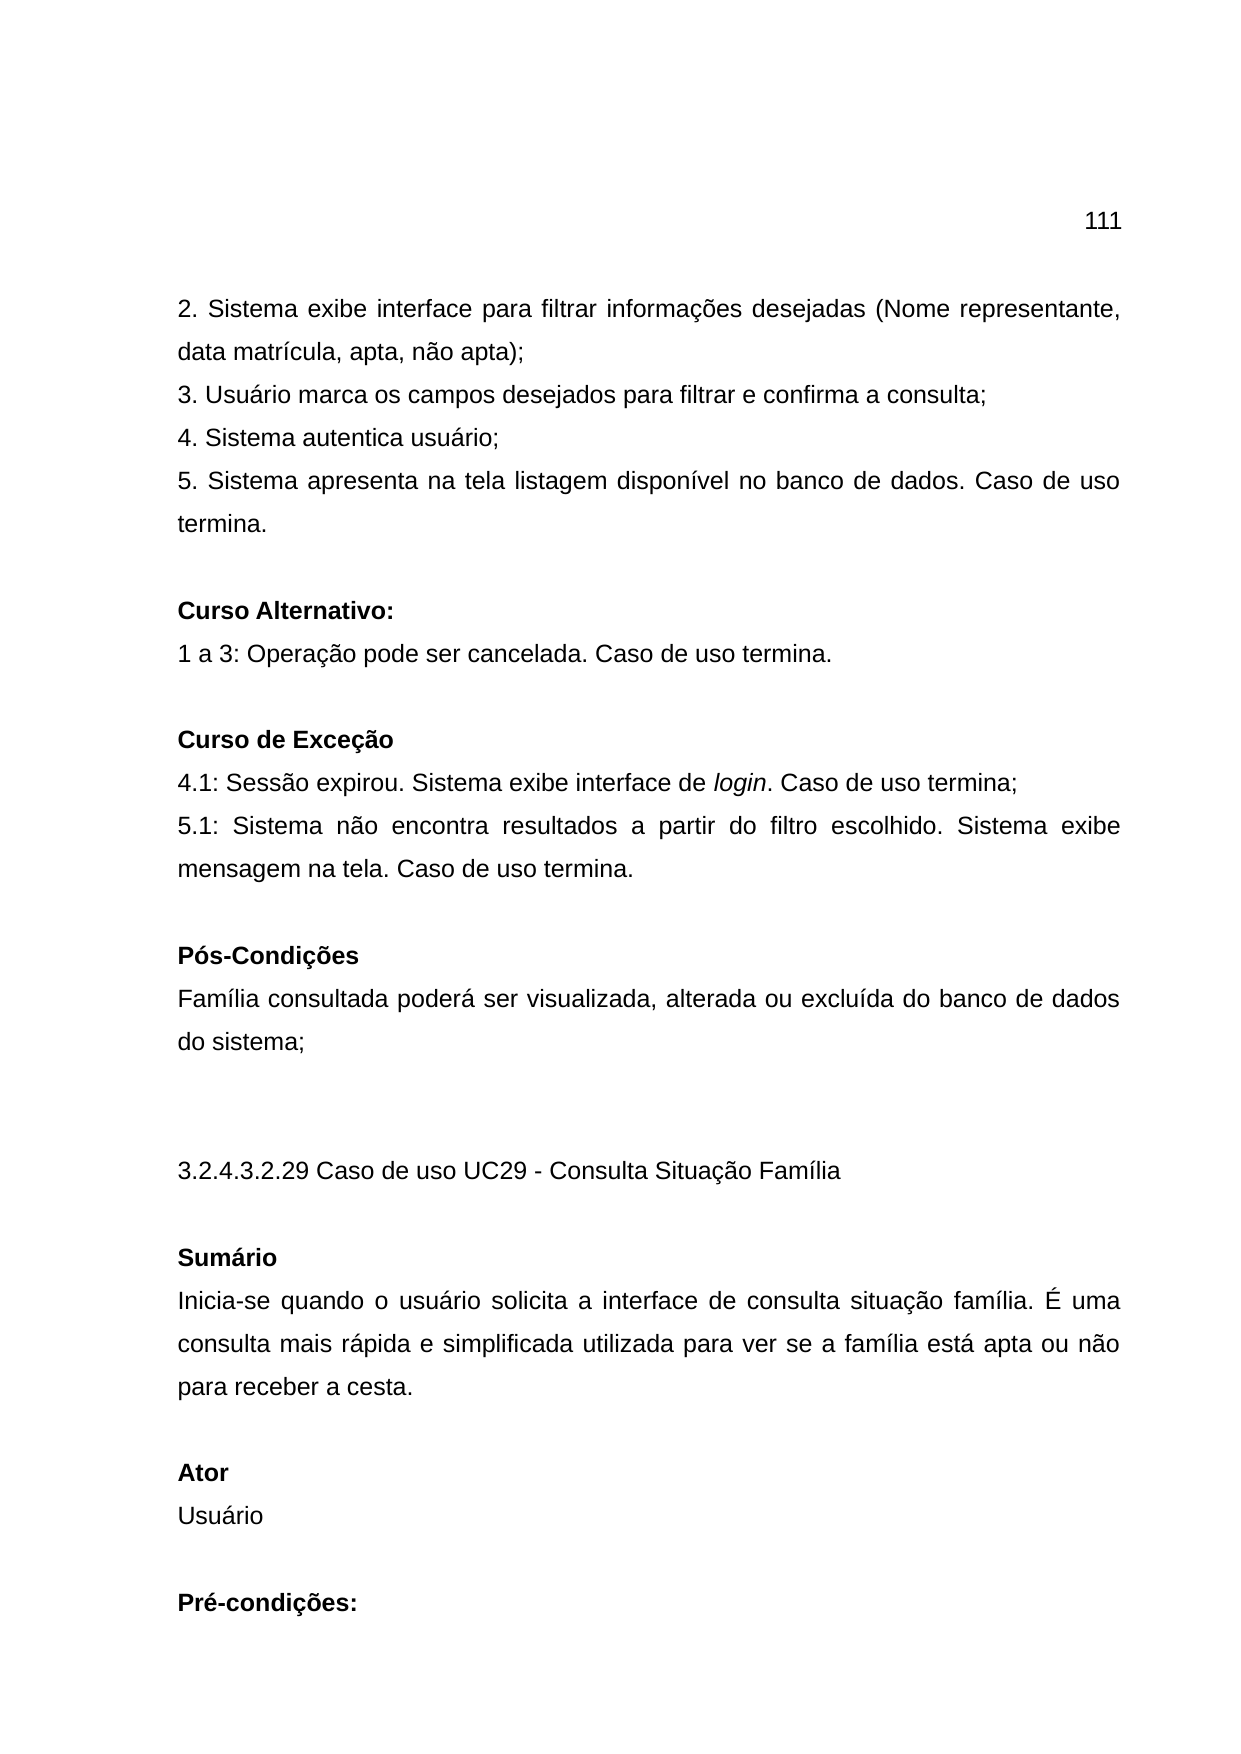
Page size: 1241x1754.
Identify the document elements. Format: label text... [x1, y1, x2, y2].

text Pré-condições: [177, 1587, 1122, 1616]
text Família consultada poderá ser visualizada, alterada ou excluída do banco de dados do sistema; [177, 984, 1122, 1056]
text Inicia-se quando o usuário solicita a interface de consulta situação família. É uma consulta mais rápida e simplificada utilizada para ver se a família está apta ou não para receber a cesta. [177, 1286, 1122, 1401]
text Curso Alternativo: [177, 596, 1122, 624]
text 1 a 3: Operação pode ser cancelada. Caso de uso termina. [177, 639, 1122, 667]
text Pós-Condições [177, 941, 1122, 969]
text 4.1: Sessão expirou. Sistema exibe interface de login. Caso de uso termina; [177, 768, 1122, 797]
text 5. Sistema apresenta na tela listagem disponível no banco de dados. Caso de uso termina. [177, 466, 1122, 538]
text 4. Sistema autentica usuário; [177, 423, 1122, 452]
text 3. Usuário marca os campos desejados para filtrar e confirma a consulta; [177, 380, 1122, 409]
text Sumário [177, 1242, 1122, 1271]
text Ator [177, 1458, 1122, 1487]
text 5.1: Sistema não encontra resultados a partir do filtro escolhido. Sistema exibe mensagem na tela. Caso de uso termina. [177, 811, 1122, 883]
text Usuário [177, 1501, 1122, 1530]
text Curso de Exceção [177, 725, 1122, 754]
text 2. Sistema exibe interface para filtrar informações desejadas (Nome representante, data matrícula, apta, não apta); [177, 294, 1122, 366]
text 3.2.4.3.2.29 Caso de uso UC29 - Consulta Situação Família [177, 1156, 1122, 1185]
